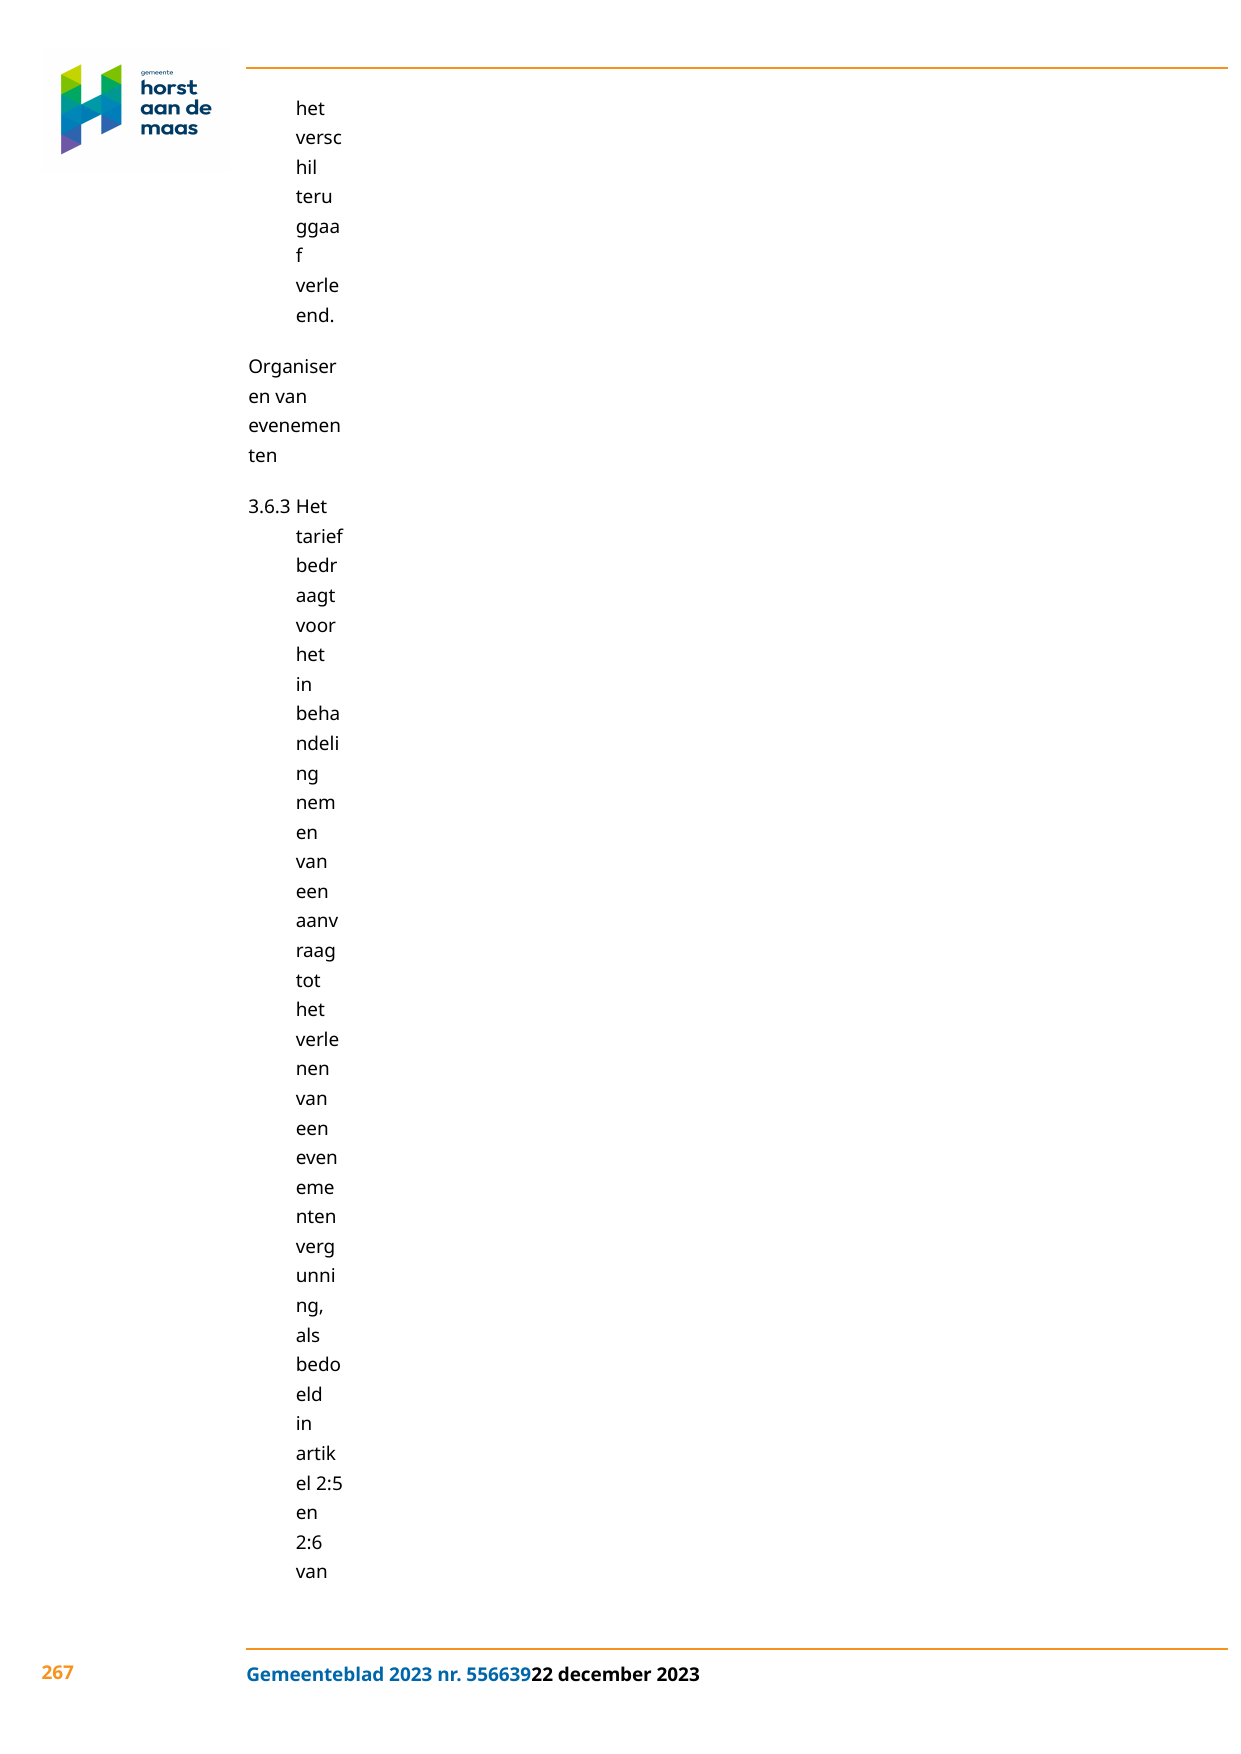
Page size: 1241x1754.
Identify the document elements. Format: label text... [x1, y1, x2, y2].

table_cell Organiseren van evenementen [248, 353, 343, 468]
table_cell Het tarief bedraagt voor het in behandeling nemen van een aanvraag tot het verlenen van een evenementenvergunning, als bedoeld in artikel 2:5 en 2:6 van [296, 494, 343, 1584]
table_cell [296, 468, 343, 493]
table_cell [248, 328, 296, 353]
table_cell [343, 328, 391, 353]
table_cell 3.6.3 [248, 494, 296, 1584]
table_cell [343, 494, 391, 1584]
table_cell [248, 95, 296, 328]
table_cell [343, 95, 391, 328]
table_cell [296, 328, 343, 353]
table_cell het verschil teruggaaf verleend. [296, 95, 343, 328]
table_cell [343, 353, 391, 468]
table_cell [343, 468, 391, 493]
table_cell [248, 468, 296, 493]
picture [41, 47, 231, 172]
